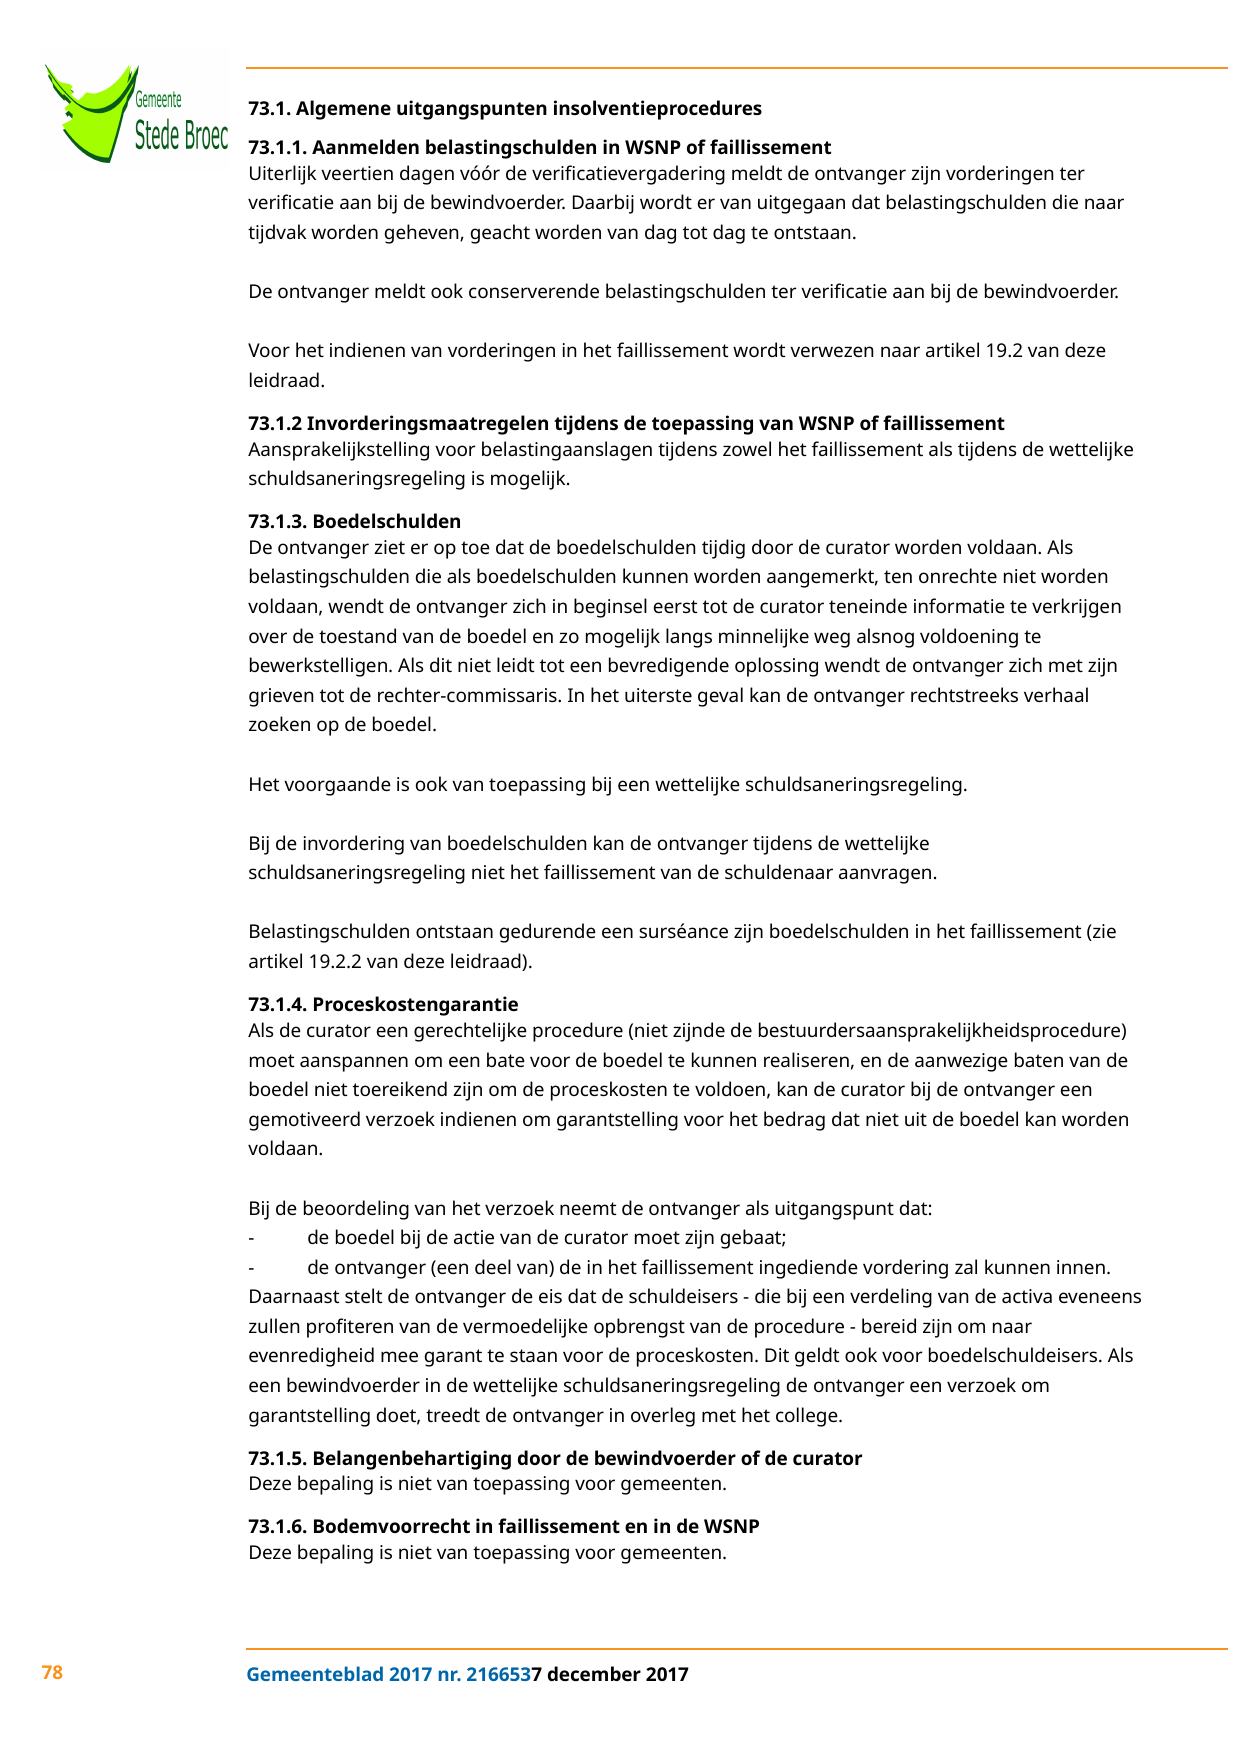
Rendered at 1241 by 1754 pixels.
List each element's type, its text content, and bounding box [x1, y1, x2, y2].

text Belastingschulden ontstaan gedurende een surséance zijn boedelschulden in het faillissement (zie artikel 19.2.2 van deze leidraad). [248, 919, 1152, 974]
text Deze bepaling is niet van toepassing voor gemeenten. [248, 1539, 1152, 1565]
text Uiterlijk veertien dagen vóór de verificatievergadering meldt de ontvanger zijn vorderingen ter verificatie aan bij de bewindvoerder. Daarbij wordt er van uitgegaan dat belastingschulden die naar tijdvak worden geheven, geacht worden van dag tot dag te ontstaan. [248, 160, 1152, 245]
text De ontvanger ziet er op toe dat de boedelschulden tijdig door de curator worden voldaan. Als belastingschulden die als boedelschulden kunnen worden aangemerkt, ten onrechte niet worden voldaan, wendt de ontvanger zich in beginsel eerst tot de curator teneinde informatie te verkrijgen over de toestand van de boedel en zo mogelijk langs minnelijke weg alsnog voldoening te bewerkstelligen. Als dit niet leidt tot een bevredigende oplossing wendt de ontvanger zich met zijn grieven tot de rechter-commissaris. In het uiterste geval kan de ontvanger rechtstreeks verhaal zoeken op de boedel. [248, 534, 1152, 737]
text 73.1.2 Invorderingsmaatregelen tijdens de toepassing van WSNP of faillissement [248, 410, 1152, 436]
text 73.1.1. Aanmelden belastingschulden in WSNP of faillissement [248, 134, 1152, 160]
text Aansprakelijkstelling voor belastingaanslagen tijdens zowel het faillissement als tijdens de wettelijke schuldsaneringsregeling is mogelijk. [248, 436, 1152, 491]
text 73.1. Algemene uitgangspunten insolventieprocedures [248, 95, 1152, 121]
text 73.1.6. Bodemvoorrecht in faillissement en in de WSNP [248, 1514, 1152, 1539]
text 73.1.3. Boedelschulden [248, 508, 1152, 534]
list de boedel bij de actie van de curator moet zijn gebaat; [248, 1224, 1152, 1250]
text Bij de beoordeling van het verzoek neemt de ontvanger als uitgangspunt dat: [248, 1195, 1152, 1220]
text Als de curator een gerechtelijke procedure (niet zijnde de bestuurdersaansprakelijkheidsprocedure) moet aanspannen om een bate voor de boedel te kunnen realiseren, en de aanwezige baten van de boedel niet toereikend zijn om de proceskosten te voldoen, kan de curator bij de ontvanger een gemotiveerd verzoek indienen om garantstelling voor het bedrag dat niet uit de boedel kan worden voldaan. [248, 1017, 1152, 1161]
text 73.1.5. Belangenbehartiging door de bewindvoerder of de curator [248, 1445, 1152, 1471]
list de ontvanger (een deel van) de in het faillissement ingediende vordering zal kunnen innen. [248, 1254, 1152, 1279]
text Het voorgaande is ook van toepassing bij een wettelijke schuldsaneringsregeling. [248, 771, 1152, 797]
text De ontvanger meldt ook conserverende belastingschulden ter verificatie aan bij de bewindvoerder. [248, 278, 1152, 304]
text Deze bepaling is niet van toepassing voor gemeenten. [248, 1471, 1152, 1496]
text Daarnaast stelt de ontvanger de eis dat de schuldeisers - die bij een verdeling van de activa eveneens zullen profiteren van de vermoedelijke opbrengst van de procedure - bereid zijn om naar evenredigheid mee garant te staan voor de proceskosten. Dit geldt ook voor boedelschuldeisers. Als een bewindvoerder in de wettelijke schuldsaneringsregeling de ontvanger een verzoek om garantstelling doet, treedt de ontvanger in overleg met het college. [248, 1283, 1152, 1427]
text 73.1.4. Proceskostengarantie [248, 991, 1152, 1017]
text Voor het indienen van vorderingen in het faillissement wordt verwezen naar artikel 19.2 van deze leidraad. [248, 337, 1152, 393]
text Bij de invordering van boedelschulden kan de ontvanger tijdens de wettelijke schuldsaneringsregeling niet het faillissement van de schuldenaar aanvragen. [248, 830, 1152, 885]
picture [41, 47, 231, 172]
